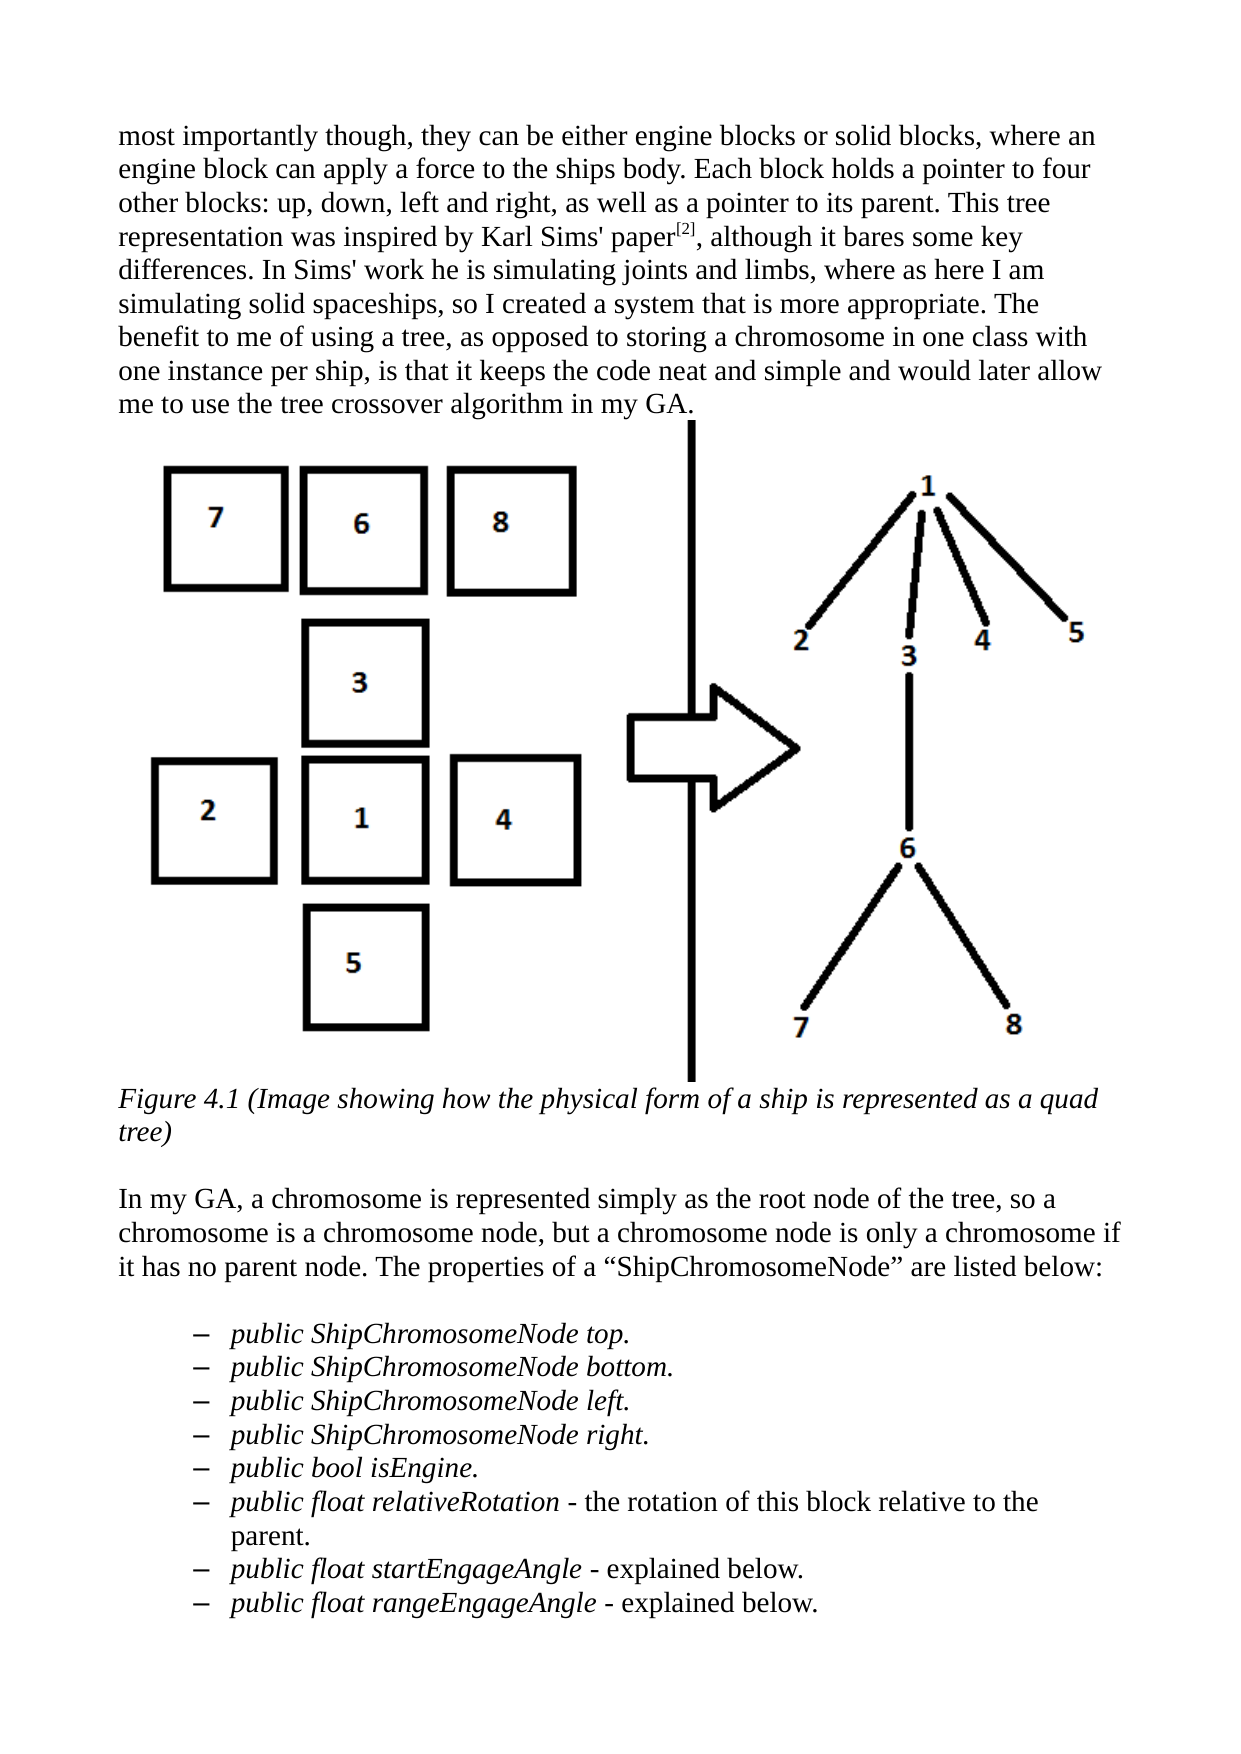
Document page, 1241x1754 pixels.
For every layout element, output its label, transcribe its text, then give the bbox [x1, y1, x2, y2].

list public ShipChromosomeNode bottom. [193, 1349, 1122, 1383]
list public ShipChromosomeNode right. [193, 1417, 1122, 1450]
list public float relativeRotation - the rotation of this block relative to the parent. [193, 1484, 1122, 1551]
list public float startEngageAngle - explained below. [193, 1551, 1122, 1585]
text most importantly though, they can be either engine blocks or solid blocks, where an engine block can apply a force to the ships body. Each block holds a pointer to four other blocks: up, down, left and right, as well as a pointer to its parent. This tree representation was inspired by Karl Sims' paper[2], although it bares some key differences. In Sims' work he is simulating joints and limbs, where as here I am simulating solid spaceships, so I created a system that is more appropriate. The benefit to me of using a tree, as opposed to storing a chromosome in one class with one instance per ship, is that it keeps the code neat and simple and would later allow me to use the tree crossover algorithm in my GA. [118, 118, 1122, 420]
list public ShipChromosomeNode left. [193, 1383, 1122, 1417]
list public float rangeEngageAngle - explained below. [193, 1585, 1122, 1618]
list public ShipChromosomeNode top. [193, 1316, 1122, 1349]
list public bool isEngine. [193, 1450, 1122, 1484]
text In my GA, a chromosome is represented simply as the root node of the tree, so a chromosome is a chromosome node, but a chromosome node is only a chromosome if it has no parent node. The properties of a “ShipChromosomeNode” are listed below: [118, 1182, 1122, 1282]
text Figure 4.1 (Image showing how the physical form of a ship is represented as a quad tree) [118, 420, 1122, 1148]
